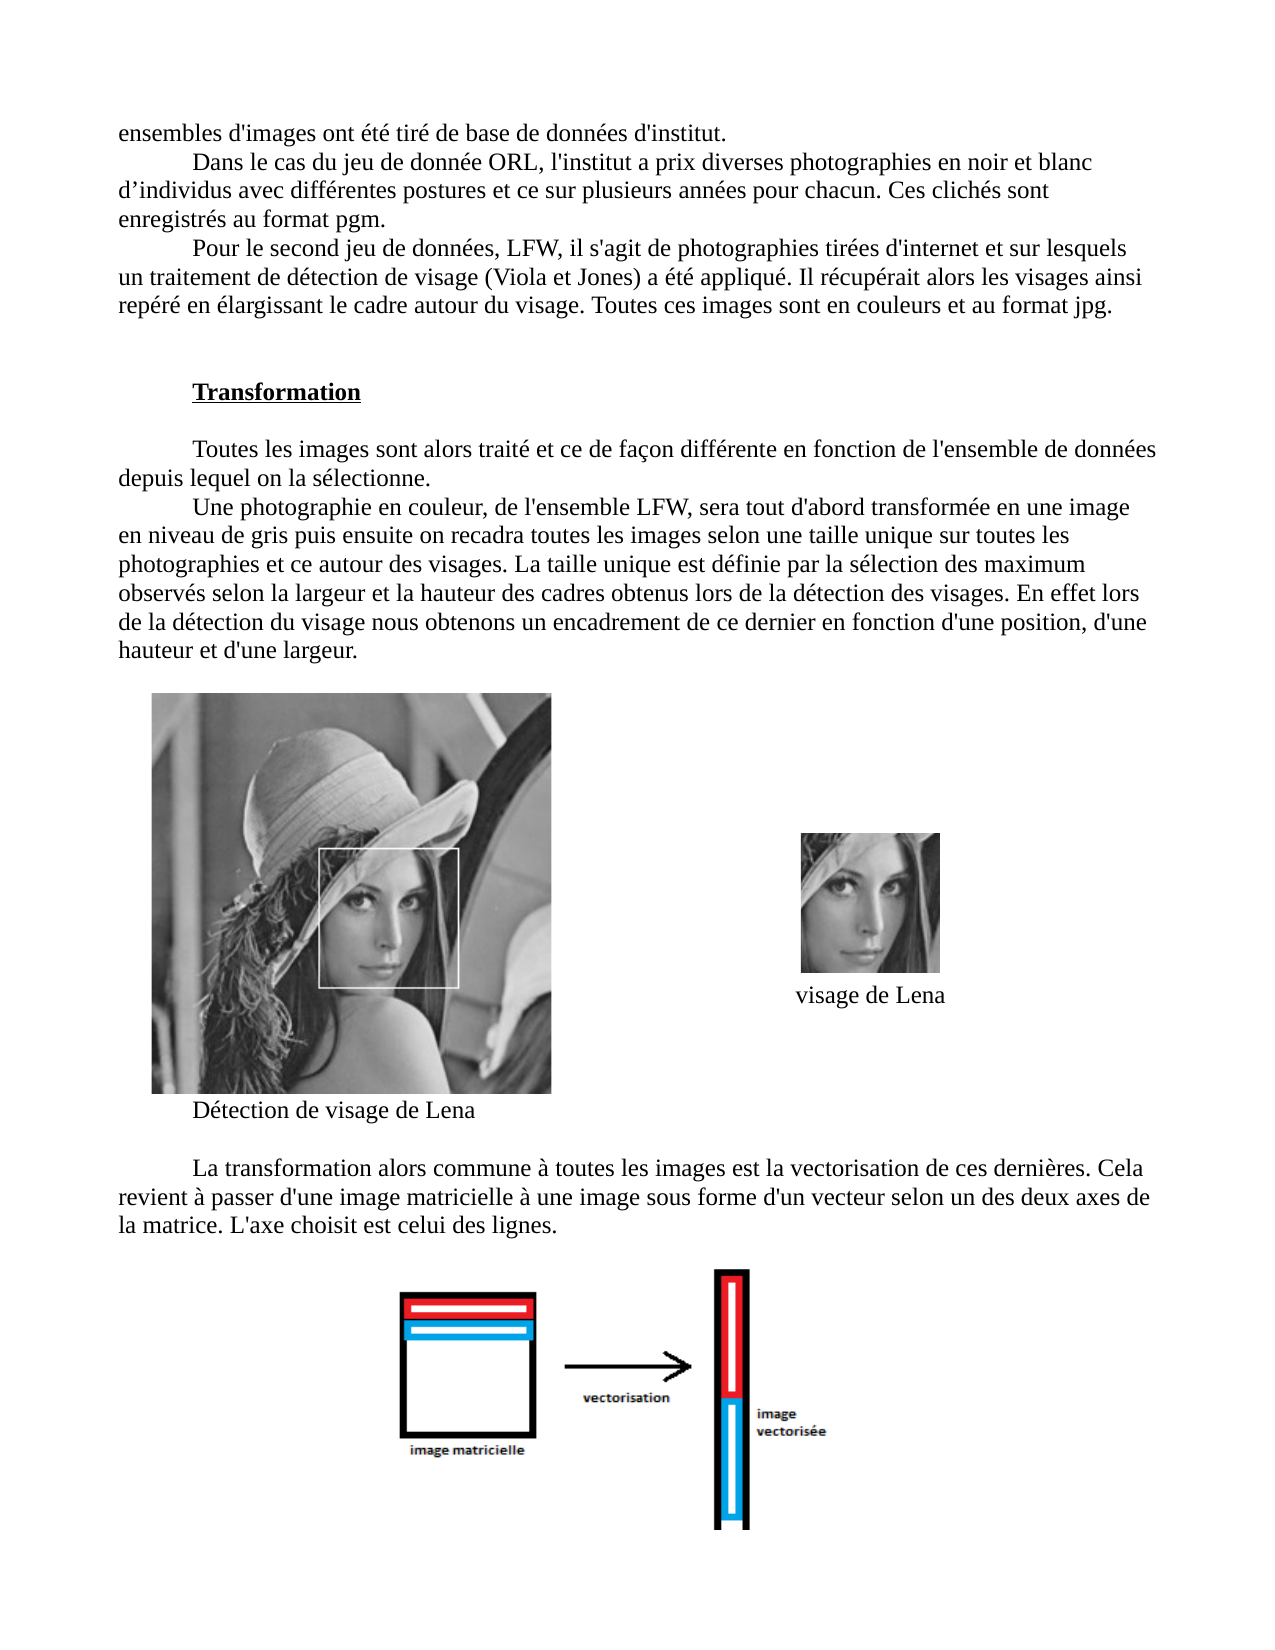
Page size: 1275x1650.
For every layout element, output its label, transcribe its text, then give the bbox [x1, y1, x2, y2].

text [118, 981, 151, 1009]
text Pour le second jeu de données, LFW, il s'agit de photographies tirées d'internet et sur lesquels un traitement de détection de visage (Viola et Jones) a été appliqué. Il récupérait alors les visages ainsi repéré en élargissant le cadre autour du visage. Toutes ces images sont en couleurs et au format jpg. [118, 233, 1157, 319]
text ensembles d'images ont été tiré de base de données d'institut. [118, 118, 1157, 147]
text Détection de visage de Lena [118, 1096, 1157, 1124]
picture [151, 693, 552, 1094]
picture [363, 1268, 912, 1530]
picture [800, 833, 940, 973]
text visage de Lena [552, 981, 1157, 1009]
text Transformation [118, 377, 1157, 406]
text La transformation alors commune à toutes les images est la vectorisation de ces dernières. Cela revient à passer d'une image matricielle à une image sous forme d'un vecteur selon un des deux axes de la matrice. L'axe choisit est celui des lignes. [118, 1153, 1157, 1239]
text Toutes les images sont alors traité et ce de façon différente en fonction de l'ensemble de données depuis lequel on la sélectionne. [118, 434, 1157, 492]
text Une photographie en couleur, de l'ensemble LFW, sera tout d'abord transformée en une image en niveau de gris puis ensuite on recadra toutes les images selon une taille unique sur toutes les photographies et ce autour des visages. La taille unique est définie par la sélection des maximum observés selon la largeur et la hauteur des cadres obtenus lors de la détection des visages. En effet lors de la détection du visage nous obtenons un encadrement de ce dernier en fonction d'une position, d'une hauteur et d'une largeur. [118, 492, 1157, 664]
text Dans le cas du jeu de donnée ORL, l'institut a prix diverses photographies en noir et blanc d’individus avec différentes postures et ce sur plusieurs années pour chacun. Ces clichés sont enregistrés au format pgm. [118, 147, 1157, 233]
